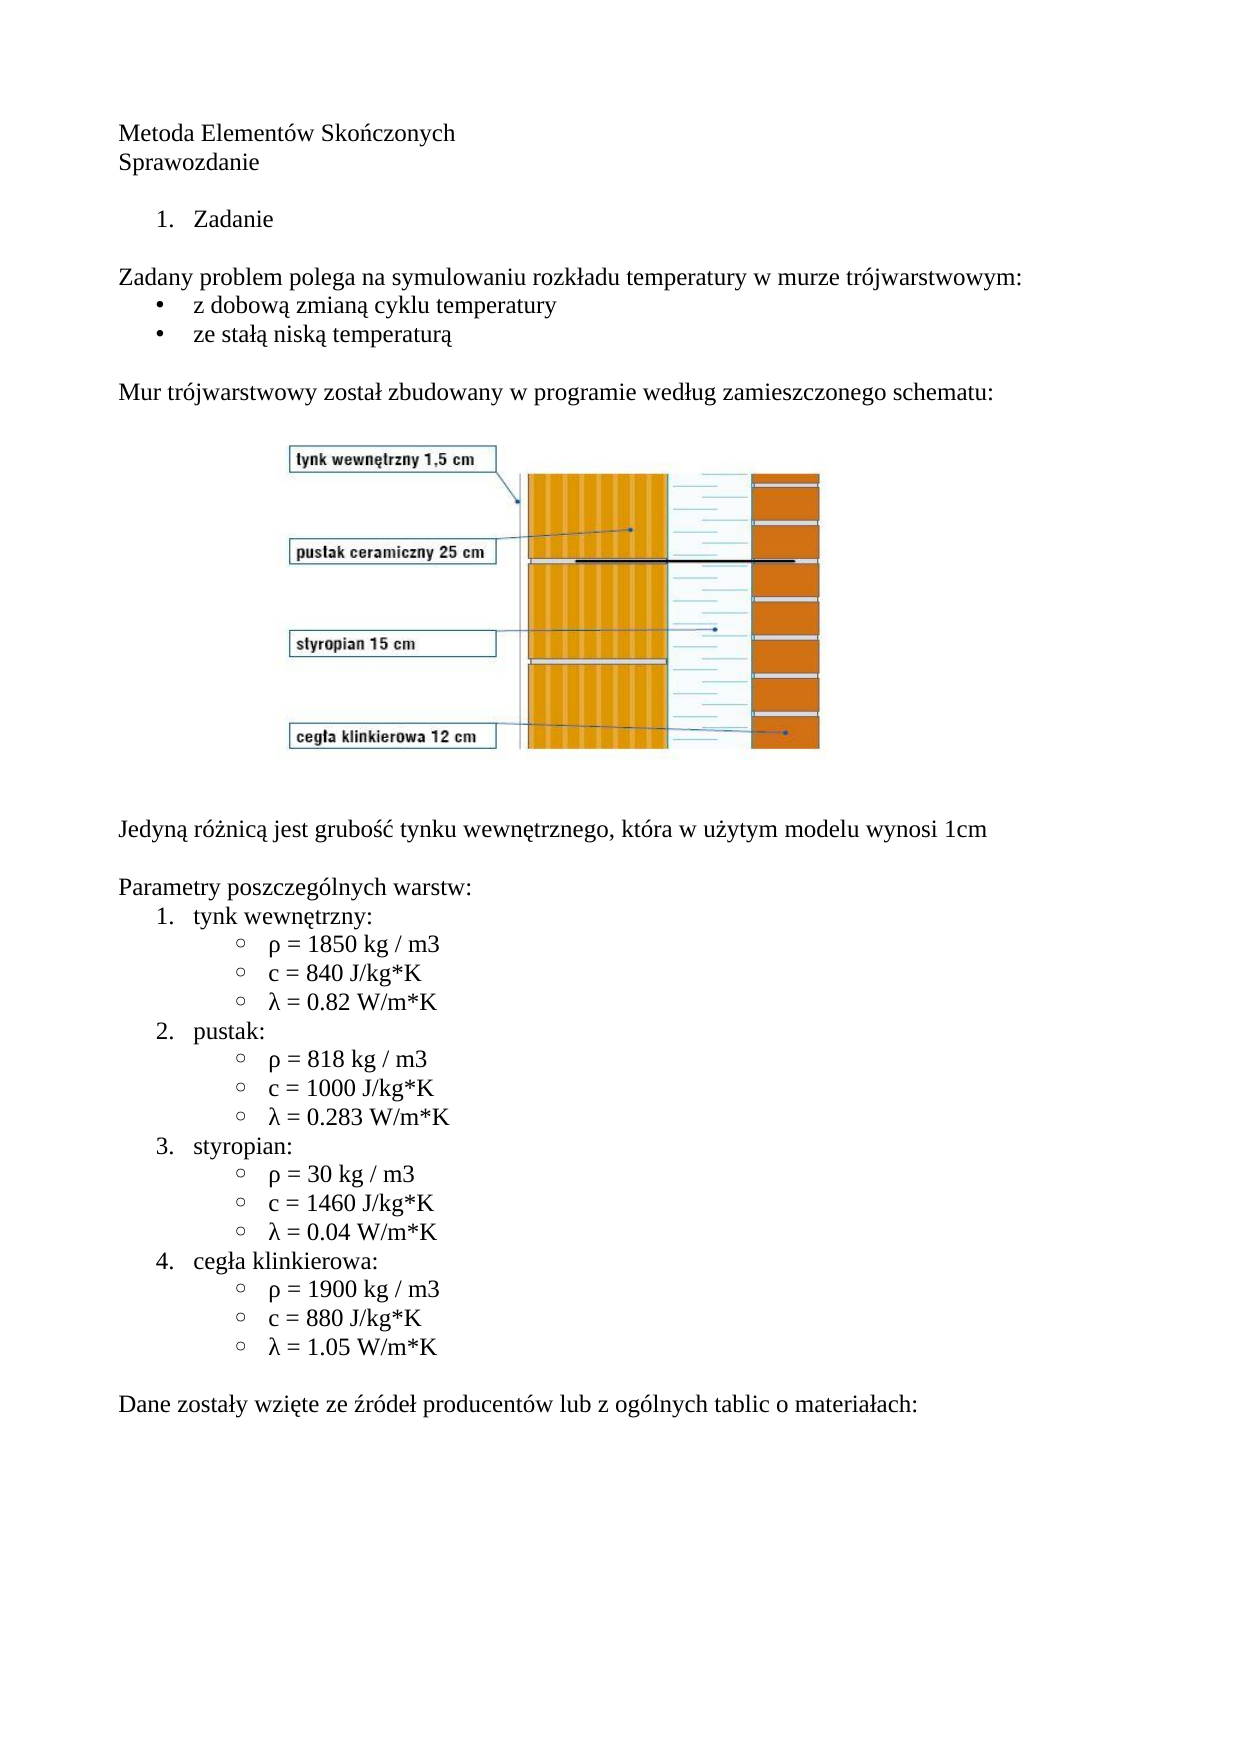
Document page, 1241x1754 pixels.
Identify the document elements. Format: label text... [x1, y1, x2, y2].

list styropian: [156, 1131, 1122, 1159]
text Dane zostały wzięte ze źródeł producentów lub z ogólnych tablic o materiałach: [118, 1389, 1122, 1418]
list c = 840 J/kg*K [231, 958, 1122, 987]
text Metoda Elementów Skończonych [118, 118, 1122, 147]
list λ = 0.82 W/m*K [231, 987, 1122, 1016]
list pustak: [156, 1016, 1122, 1044]
list λ = 1.05 W/m*K [231, 1332, 1122, 1361]
list λ = 0.283 W/m*K [231, 1102, 1122, 1131]
text Zadany problem polega na symulowaniu rozkładu temperatury w murze trójwarstwowym: [118, 262, 1122, 291]
list tynk wewnętrzny: [156, 901, 1122, 929]
list c = 880 J/kg*K [231, 1303, 1122, 1332]
picture [276, 428, 828, 786]
list Zadanie [156, 204, 1122, 233]
list cegła klinkierowa: [156, 1246, 1122, 1274]
text Jedyną różnicą jest grubość tynku wewnętrznego, która w użytym modelu wynosi 1cm [118, 814, 1122, 843]
list c = 1000 J/kg*K [231, 1073, 1122, 1102]
list λ = 0.04 W/m*K [231, 1217, 1122, 1246]
list z dobową zmianą cyklu temperatury [156, 291, 1122, 319]
text Sprawozdanie [118, 147, 1122, 176]
list ρ = 818 kg / m3 [231, 1044, 1122, 1073]
list ρ = 1900 kg / m3 [231, 1274, 1122, 1303]
list ρ = 30 kg / m3 [231, 1159, 1122, 1188]
text Mur trójwarstwowy został zbudowany w programie według zamieszczonego schematu: [118, 377, 1122, 406]
list c = 1460 J/kg*K [231, 1188, 1122, 1217]
text Parametry poszczególnych warstw: [118, 872, 1122, 901]
list ρ = 1850 kg / m3 [231, 929, 1122, 958]
list ze stałą niską temperaturą [156, 319, 1122, 348]
